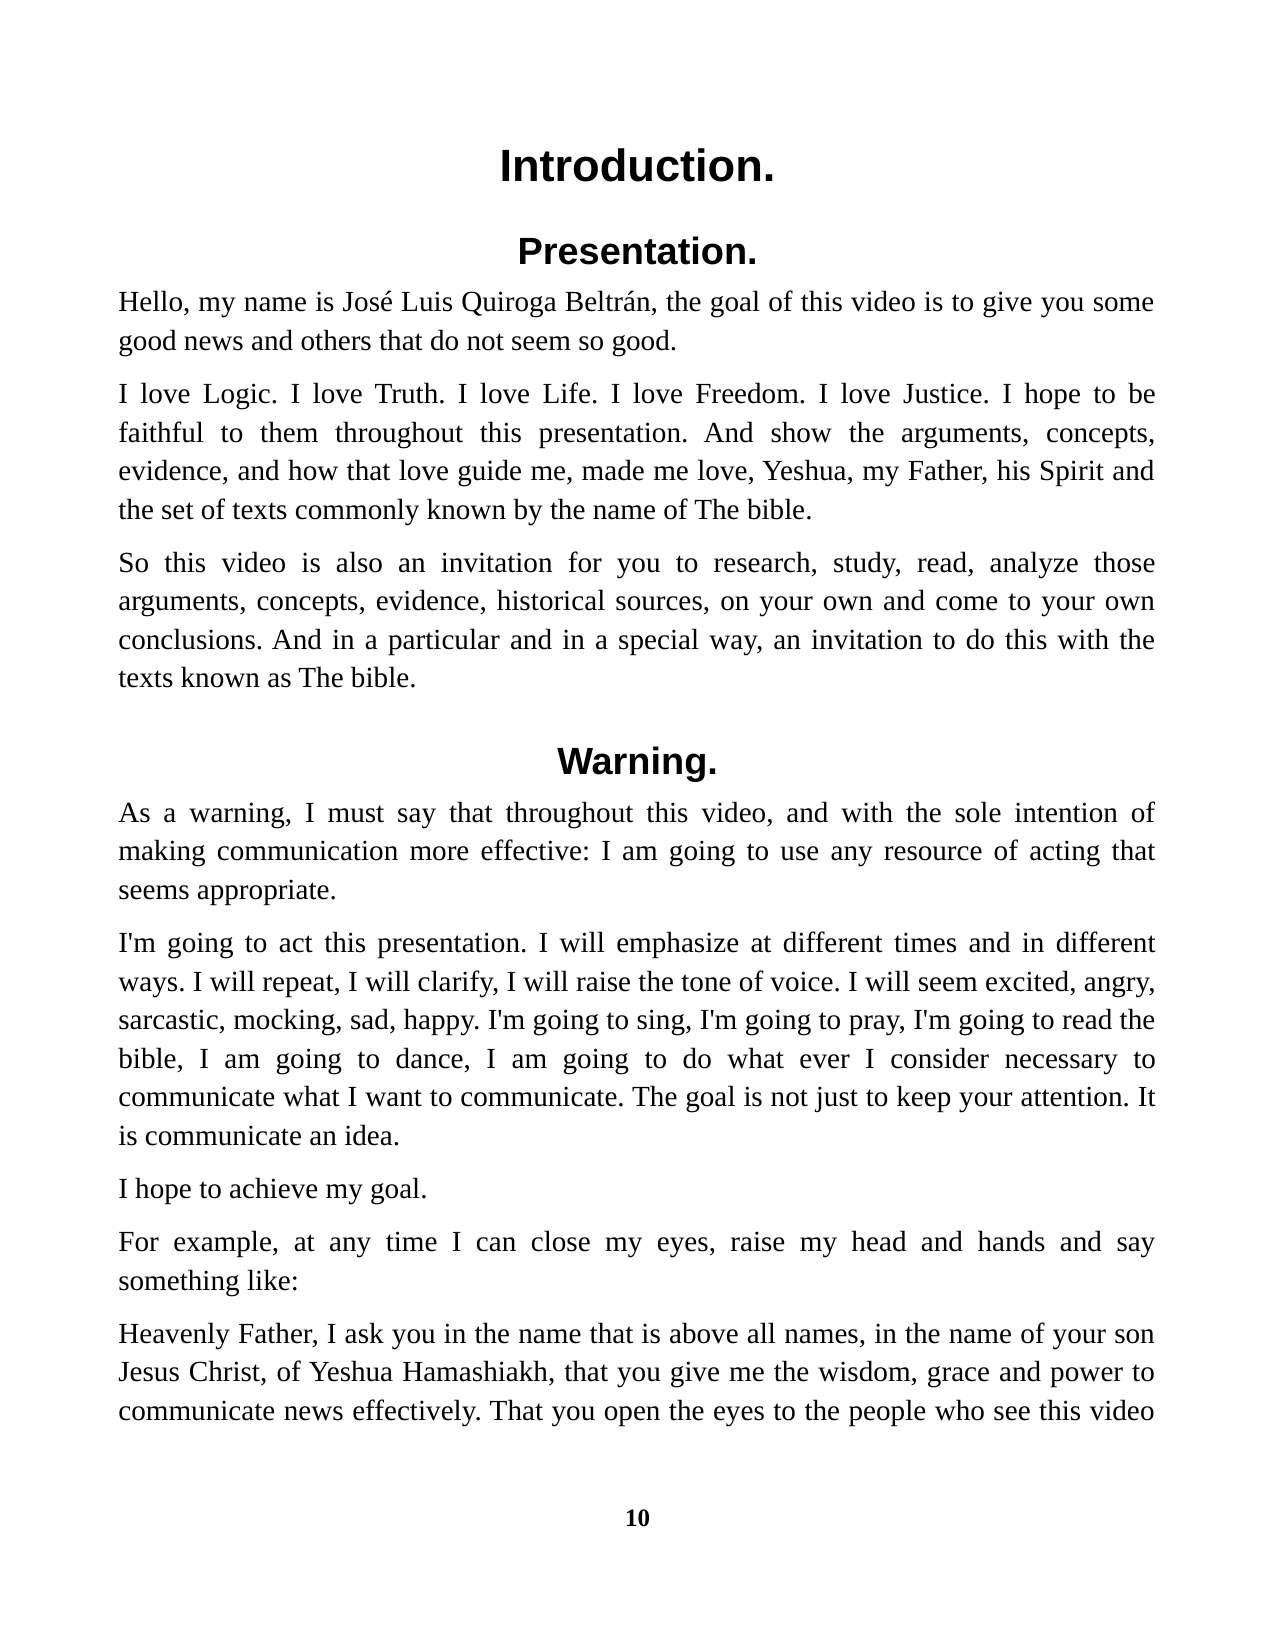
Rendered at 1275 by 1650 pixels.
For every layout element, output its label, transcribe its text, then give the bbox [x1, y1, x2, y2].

text As a warning, I must say that throughout this video, and with the sole intention of making communication more effective: I am going to use any resource of acting that seems appropriate. [118, 795, 1157, 906]
text I love Logic. I love Truth. I love Life. I love Freedom. I love Justice. I hope to be faithful to them throughout this presentation. And show the arguments, concepts, evidence, and how that love guide me, made me love, Yeshua, my Father, his Spirit and the set of texts commonly known by the name of The bible. [118, 376, 1157, 525]
text I hope to achieve my goal. [118, 1171, 1157, 1204]
subtitle Introduction. [118, 139, 1157, 191]
subtitle Warning. [118, 739, 1157, 782]
text So this video is also an invitation for you to research, study, read, analyze those arguments, concepts, evidence, historical sources, on your own and come to your own conclusions. And in a particular and in a special way, an invitation to do this with the texts known as The bible. [118, 545, 1157, 694]
text Hello, my name is José Luis Quiroga Beltrán, the goal of this video is to give you some good news and others that do not seem so good. [118, 284, 1157, 357]
subtitle Presentation. [118, 228, 1157, 272]
text For example, at any time I can close my eyes, raise my head and hands and say something like: [118, 1224, 1157, 1296]
text Heavenly Father, I ask you in the name that is above all names, in the name of your son Jesus Christ, of Yeshua Hamashiakh, that you give me the wisdom, grace and power to communicate news effectively. That you open the eyes to the people who see this video [118, 1316, 1157, 1426]
text I'm going to act this presentation. I will emphasize at different times and in different ways. I will repeat, I will clarify, I will raise the tone of voice. I will seem excited, angry, sarcastic, mocking, sad, happy. I'm going to sing, I'm going to pray, I'm going to read the bible, I am going to dance, I am going to do what ever I consider necessary to communicate what I want to communicate. The goal is not just to keep your attention. It is communicate an idea. [118, 925, 1157, 1151]
